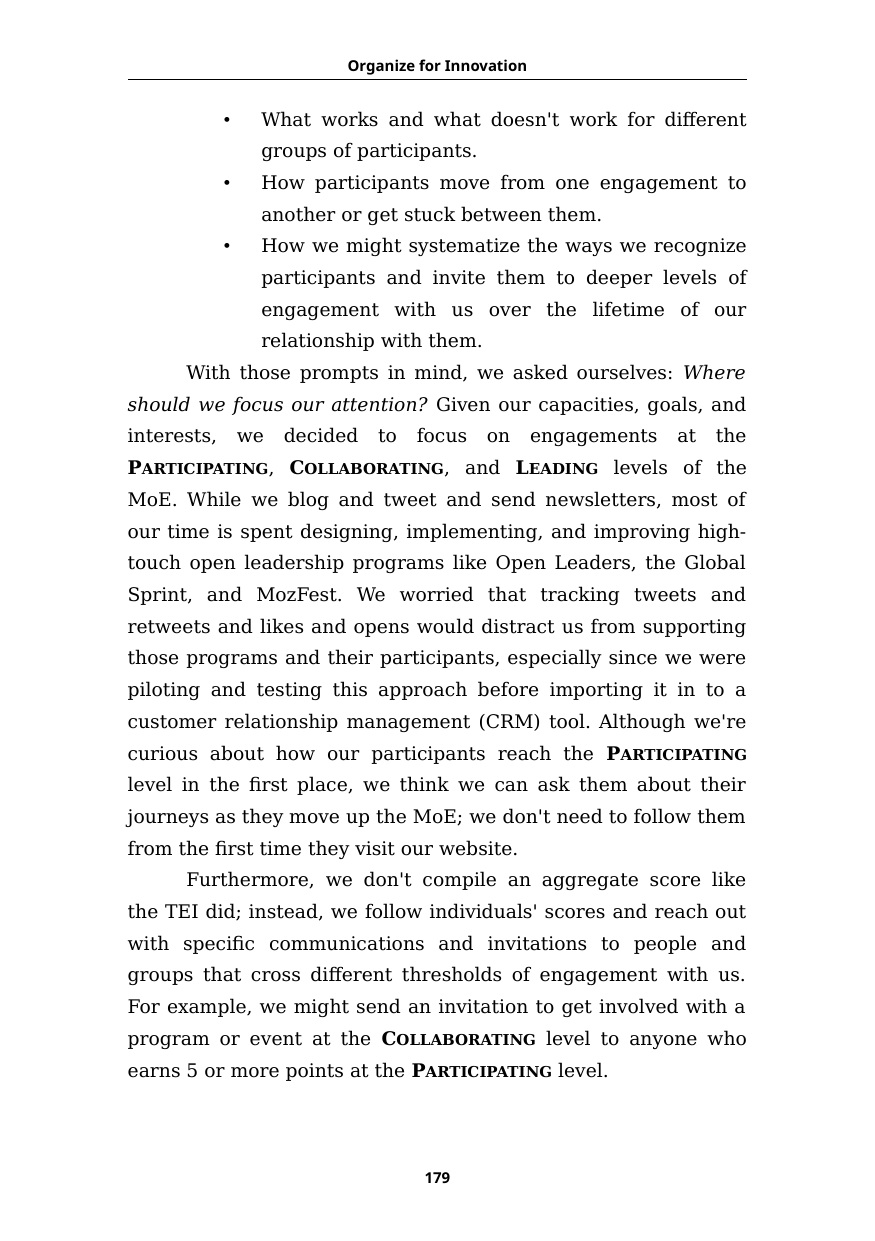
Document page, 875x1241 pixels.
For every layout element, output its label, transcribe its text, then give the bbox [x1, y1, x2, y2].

text With those prompts in mind, we asked ourselves: Where should we focus our attention? Given our capacities, goals, and interests, we decided to focus on engagements at the Participating, Collaborating, and Leading levels of the MoE. While we blog and tweet and send newsletters, most of our time is spent designing, implementing, and improving high-touch open leadership programs like Open Leaders, the Global Sprint, and MozFest. We worried that tracking tweets and retweets and likes and opens would distract us from supporting those programs and their participants, especially since we were piloting and testing this approach before importing it in to a customer relationship management (CRM) tool. Although we're curious about how our participants reach the Participating level in the first place, we think we can ask them about their journeys as they move up the MoE; we don't need to follow them from the first time they visit our website. [127, 362, 747, 859]
text Furthermore, we don't compile an aggregate score like the TEI did; instead, we follow individuals' scores and reach out with specific communications and invitations to people and groups that cross different thresholds of engagement with us. For example, we might send an invitation to get involved with a program or event at the Collaborating level to anyone who earns 5 or more points at the Participating level. [127, 869, 747, 1082]
list How participants move from one engagement to another or get stuck between them. [223, 172, 747, 226]
list What works and what doesn't work for different groups of participants. [223, 109, 747, 162]
list How we might systematize the ways we recognize participants and invite them to deeper levels of engagement with us over the lifetime of our relationship with them. [223, 235, 747, 352]
